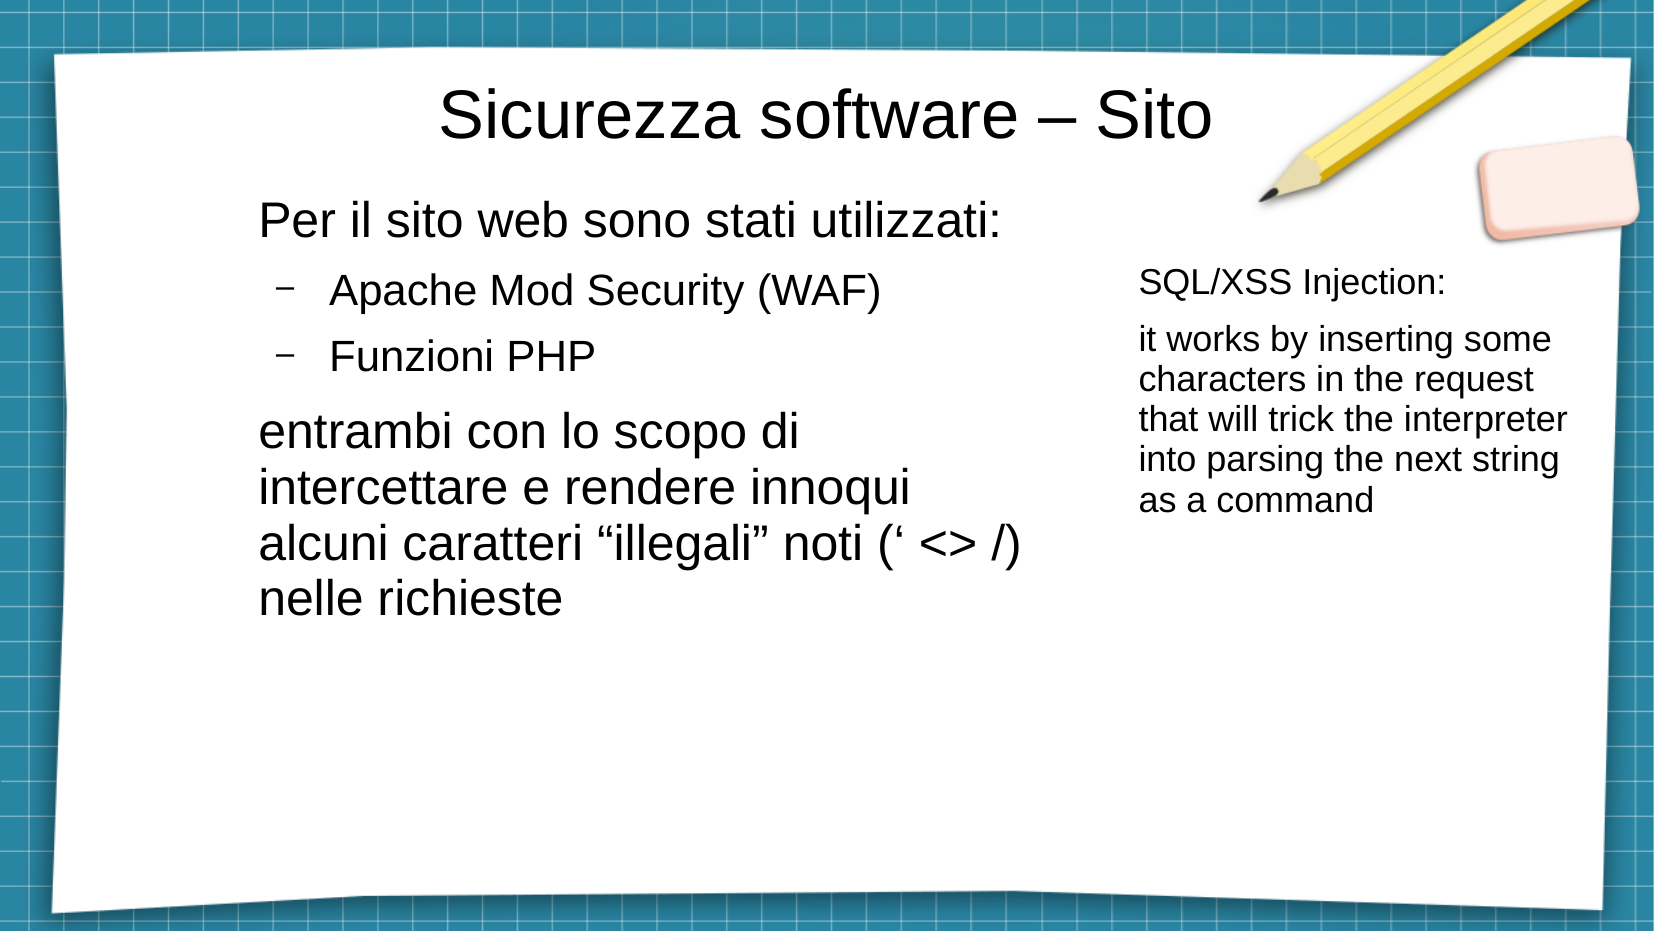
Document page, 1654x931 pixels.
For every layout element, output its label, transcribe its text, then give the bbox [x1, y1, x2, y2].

title Sicurezza software – Sito [82, 37, 1571, 193]
list Per il sito web sono stati utilizzati: Apache Mod Security (WAF) Funzioni PHP entrambi con lo scopo di intercettare e rendere innoqui alcuni caratteri “illegali” noti (‘ <> /) nelle richieste [187, 192, 1051, 863]
list SQL/XSS Injection: it works by inserting some characters in the request that will trick the interpreter into parsing the next string as a command [1087, 262, 1576, 526]
picture [0, 0, 1654, 931]
